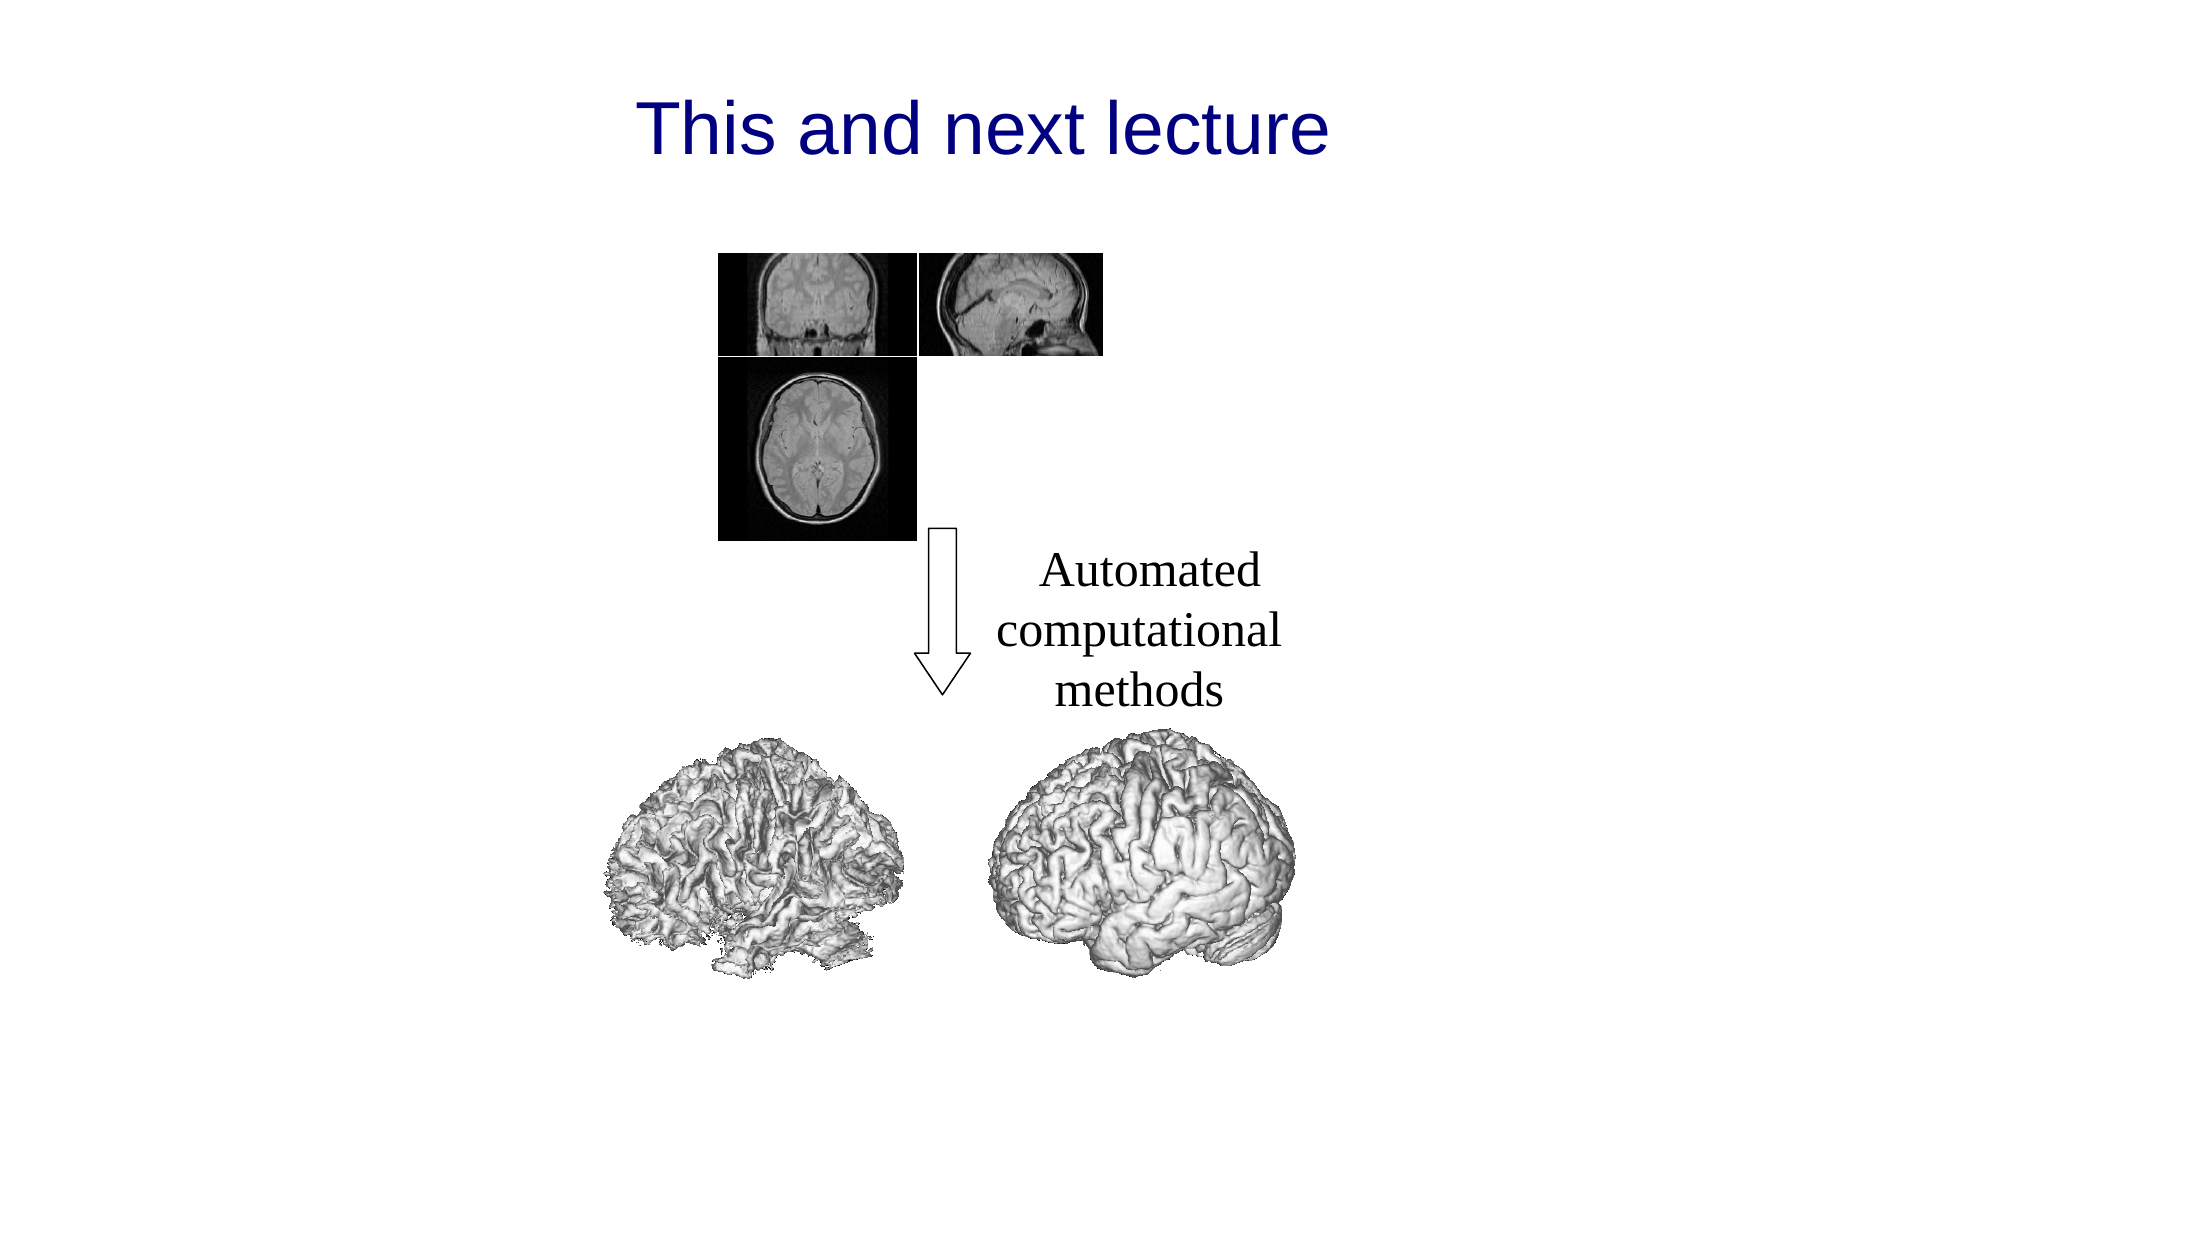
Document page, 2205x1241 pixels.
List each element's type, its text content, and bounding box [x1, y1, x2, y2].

text_box Automated computational methods [964, 528, 1315, 612]
picture [919, 253, 1103, 356]
title This and next lecture [326, 65, 1640, 179]
picture [718, 357, 917, 541]
picture [520, 612, 1365, 1079]
picture [718, 253, 917, 356]
